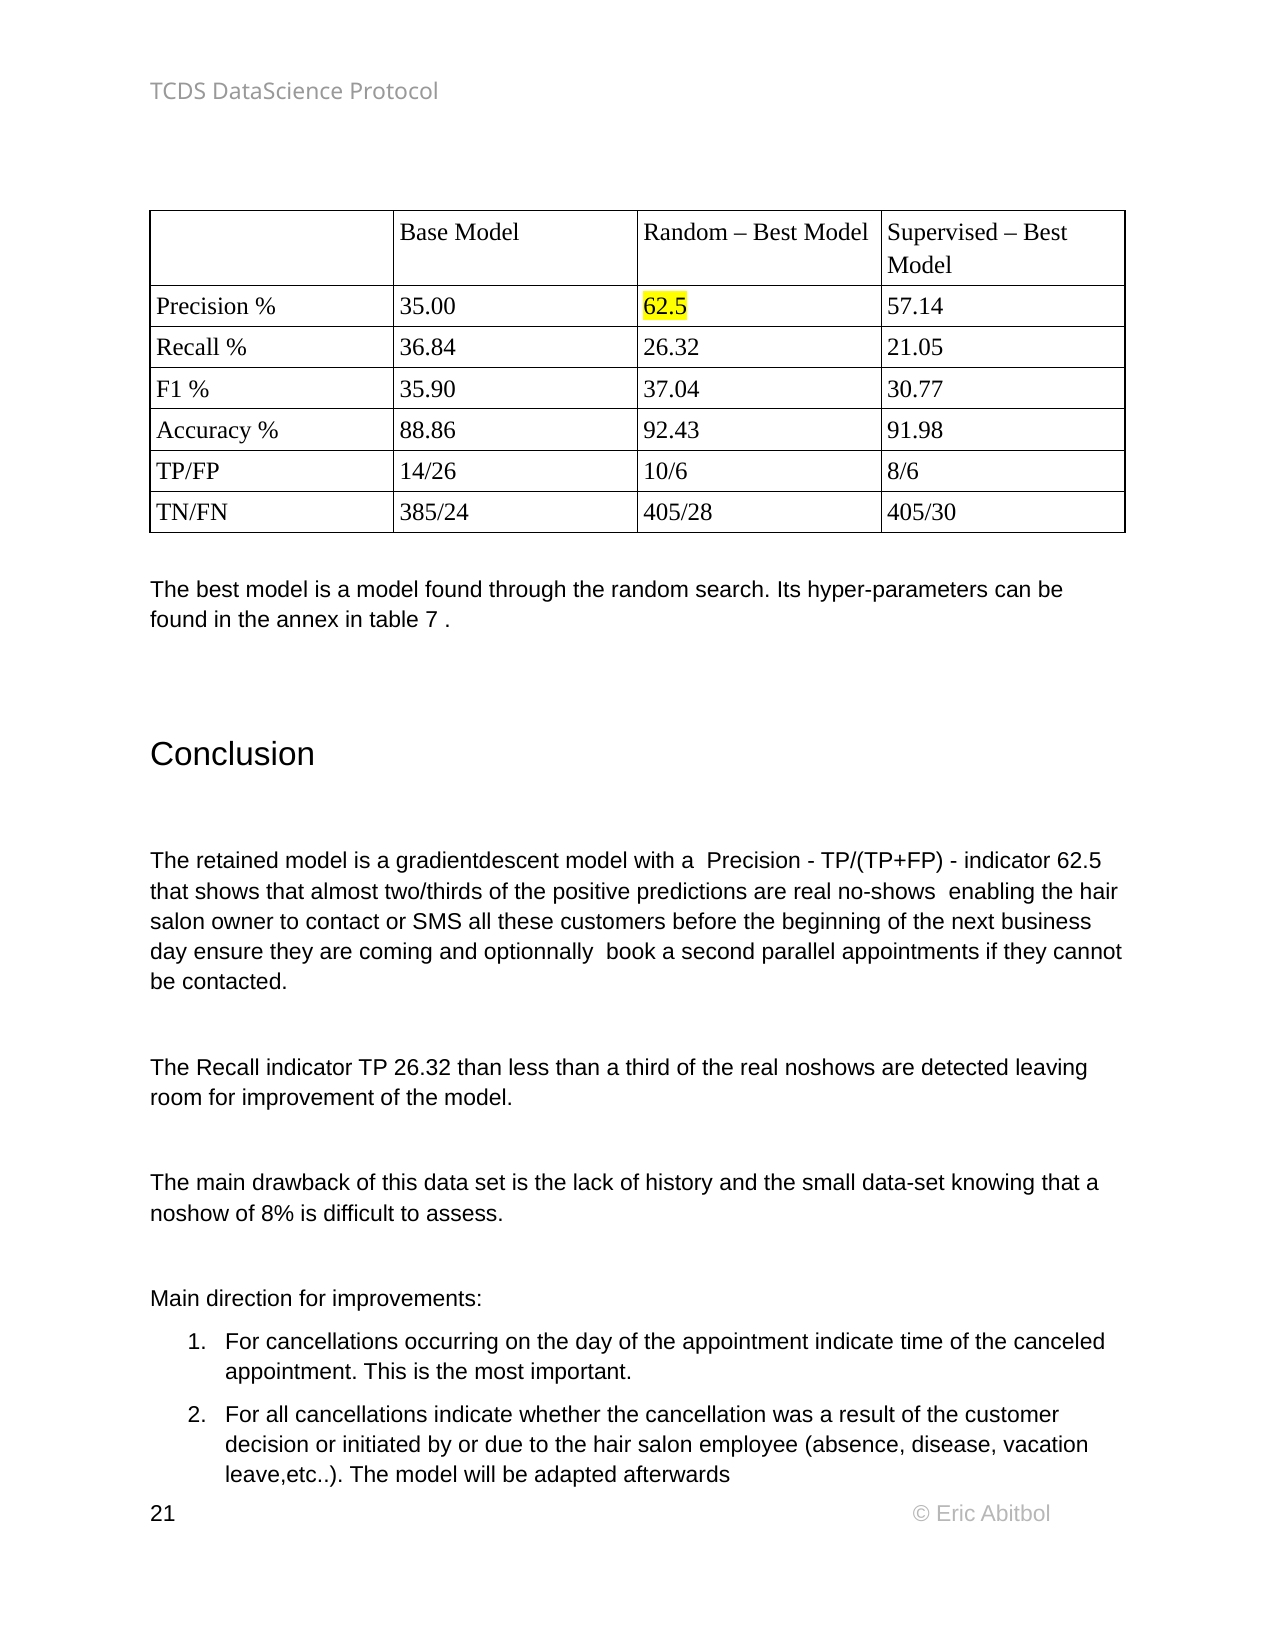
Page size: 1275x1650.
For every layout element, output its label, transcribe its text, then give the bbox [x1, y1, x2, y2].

table_cell 35.00 [394, 286, 637, 326]
table_cell 88.86 [394, 409, 637, 449]
table_cell 57.14 [882, 286, 1124, 326]
text The best model is a model found through the random search. Its hyper-parameters can be found in the annex in table 7 . [150, 576, 1125, 632]
table_cell 385/24 [394, 492, 637, 532]
table_cell Accuracy % [151, 409, 393, 449]
table_cell 92.43 [638, 409, 881, 449]
table_cell 62.5 [638, 286, 881, 326]
text The retained model is a gradientdescent model with a Precision - TP/(TP+FP) - indicator 62.5 that shows that almost two/thirds of the positive predictions are real no-shows enabling the hair salon owner to contact or SMS all these customers before the beginning of the next business day ensure they are coming and optionnally book a second parallel appointments if they cannot be contacted. [150, 847, 1125, 994]
table_cell 8/6 [882, 451, 1124, 491]
table_cell F1 % [151, 368, 393, 408]
table_cell 14/26 [394, 451, 637, 491]
text Conclusion [150, 734, 1125, 772]
table_cell TP/FP [151, 451, 393, 491]
table_cell 37.04 [638, 368, 881, 408]
table_cell 35.90 [394, 368, 637, 408]
table_header [151, 211, 393, 284]
table_cell 26.32 [638, 327, 881, 367]
table_cell TN/FN [151, 492, 393, 532]
table_cell 405/28 [638, 492, 881, 532]
table_cell 30.77 [882, 368, 1124, 408]
table_header Random – Best Model [638, 211, 881, 284]
table_cell Precision % [151, 286, 393, 326]
list For all cancellations indicate whether the cancellation was a result of the customer decision or initiated by or due to the hair salon employee (absence, disease, vacation leave,etc..). The model will be adapted afterwards [187, 1401, 1125, 1487]
table_cell 405/30 [882, 492, 1124, 532]
table_cell 91.98 [882, 409, 1124, 449]
text Main direction for improvements: [150, 1285, 1125, 1311]
list For cancellations occurring on the day of the appointment indicate time of the canceled appointment. This is the most important. [187, 1328, 1125, 1384]
table_cell 21.05 [882, 327, 1124, 367]
table_header Supervised – Best Model [882, 211, 1124, 284]
text The Recall indicator TP 26.32 than less than a third of the real noshows are detected leaving room for improvement of the model. [150, 1054, 1125, 1110]
table_cell Recall % [151, 327, 393, 367]
text The main drawback of this data set is the lack of history and the small data-set knowing that a noshow of 8% is difficult to assess. [150, 1169, 1125, 1226]
table_header Base Model [394, 211, 637, 284]
table_cell 10/6 [638, 451, 881, 491]
table_cell 36.84 [394, 327, 637, 367]
